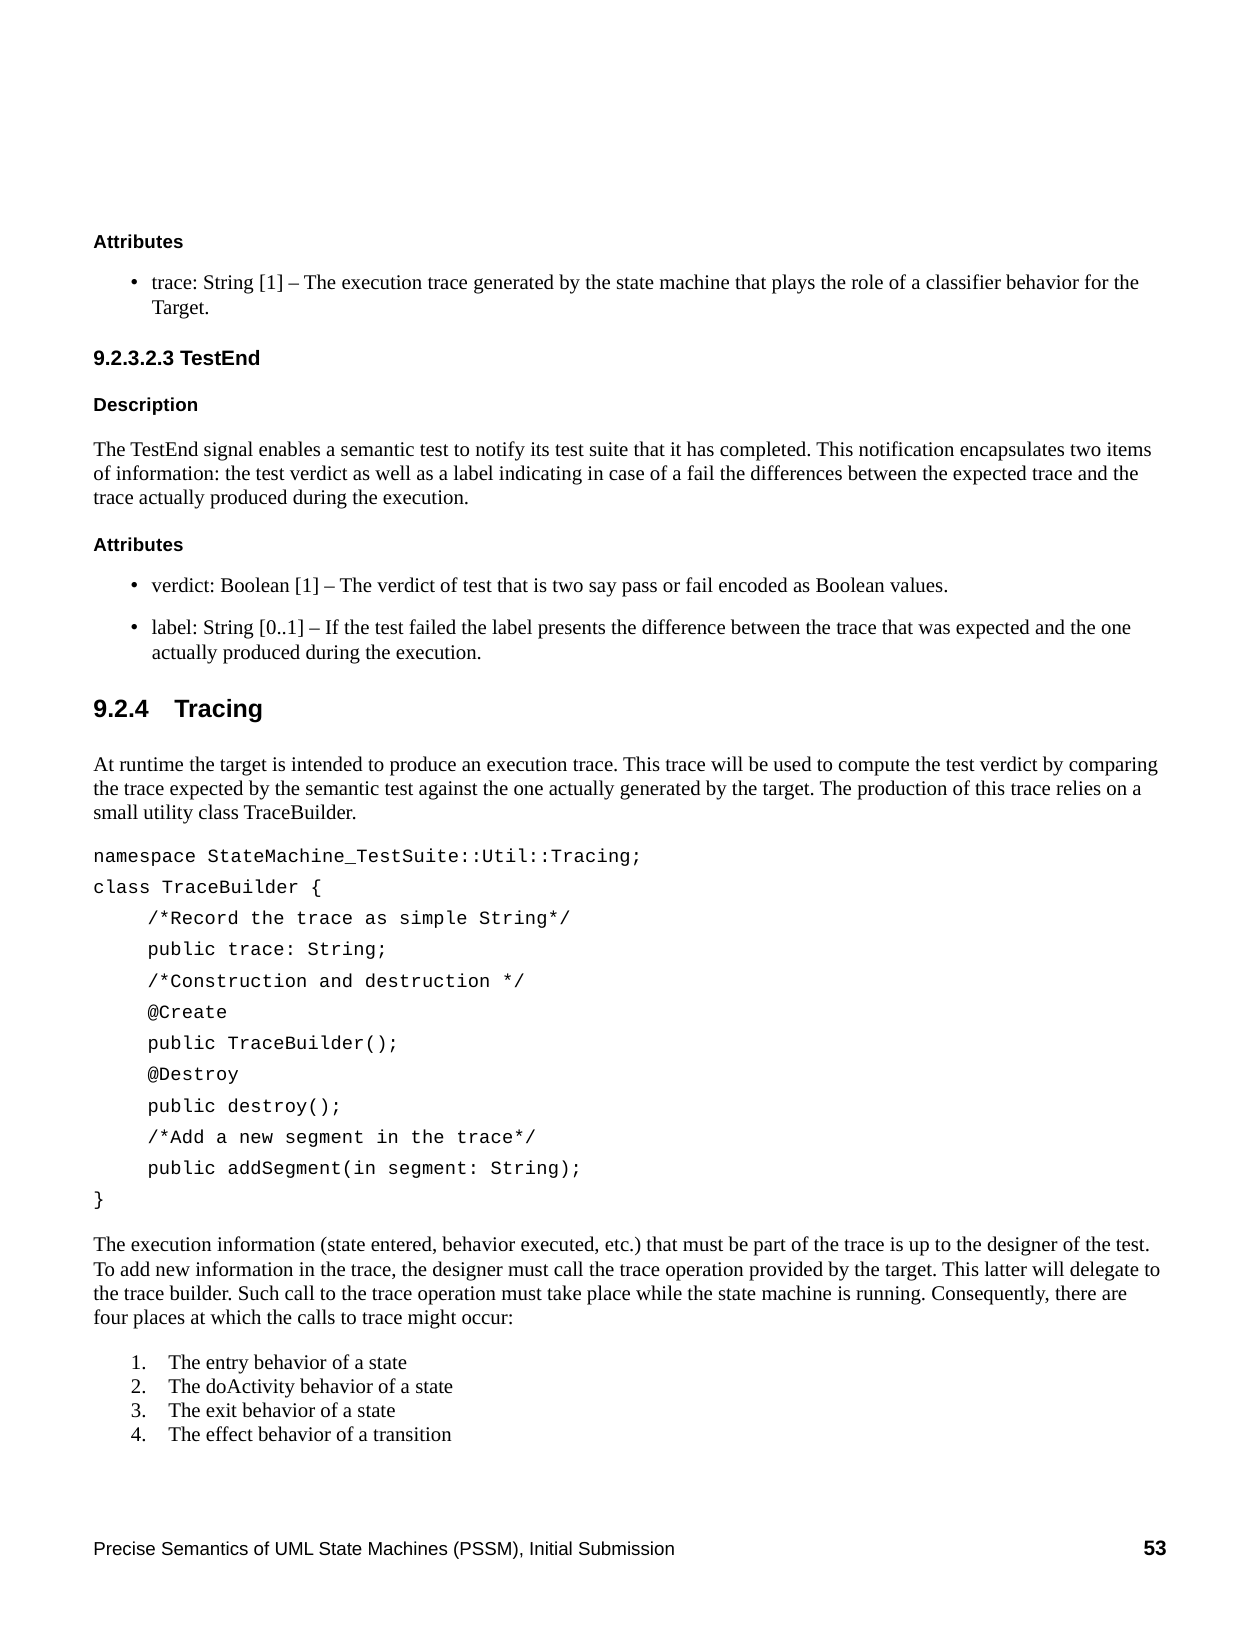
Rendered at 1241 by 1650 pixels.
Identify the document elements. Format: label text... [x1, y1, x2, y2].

text public TraceBuilder(); [93, 1032, 1164, 1055]
text public destroy(); [93, 1095, 1164, 1118]
text namespace StateMachine_TestSuite::Util::Tracing; [93, 845, 1164, 868]
text /*Record the trace as simple String*/ [93, 907, 1164, 930]
text public addSegment(in segment: String); [93, 1157, 1164, 1180]
text The execution information (state entered, behavior executed, etc.) that must be part of the trace is up to the designer of the test. To add new information in the trace, the designer must call the trace operation provided by the target. This latter will delegate to the trace builder. Such call to the trace operation must take place while the state machine is running. Consequently, there are four places at which the calls to trace might occur: [93, 1232, 1164, 1329]
subtitle Tracing [93, 693, 1164, 722]
subtitle TestEnd [93, 344, 1164, 369]
list The effect behavior of a transition [131, 1422, 1164, 1446]
list label: String [0..1] – If the test failed the label presents the difference between the trace that was expected and the one actually produced during the execution. [131, 614, 1164, 664]
text class TraceBuilder { [93, 876, 1164, 899]
text @Destroy [93, 1063, 1164, 1086]
text At runtime the target is intended to produce an execution trace. This trace will be used to compute the test verdict by comparing the trace expected by the semantic test against the one actually generated by the target. The production of this trace relies on a small utility class TraceBuilder. [93, 751, 1164, 824]
subtitle Attributes [93, 534, 1164, 556]
text @Create [93, 1001, 1164, 1024]
list The entry behavior of a state [131, 1350, 1164, 1374]
subtitle Attributes [93, 231, 1164, 253]
list trace: String [1] – The execution trace generated by the state machine that plays the role of a classifier behavior for the Target. [131, 269, 1164, 319]
list The doActivity behavior of a state [131, 1374, 1164, 1398]
text } [93, 1188, 1164, 1211]
text /*Construction and destruction */ [93, 970, 1164, 993]
text /*Add a new segment in the trace*/ [93, 1126, 1164, 1149]
text The TestEnd signal enables a semantic test to notify its test suite that it has completed. This notification encapsulates two items of information: the test verdict as well as a label indicating in case of a fail the differences between the expected trace and the trace actually produced during the execution. [93, 437, 1164, 509]
list The exit behavior of a state [131, 1398, 1164, 1422]
subtitle Description [93, 394, 1164, 416]
list verdict: Boolean [1] – The verdict of test that is two say pass or fail encoded as Boolean values. [131, 572, 1164, 597]
text public trace: String; [93, 938, 1164, 961]
